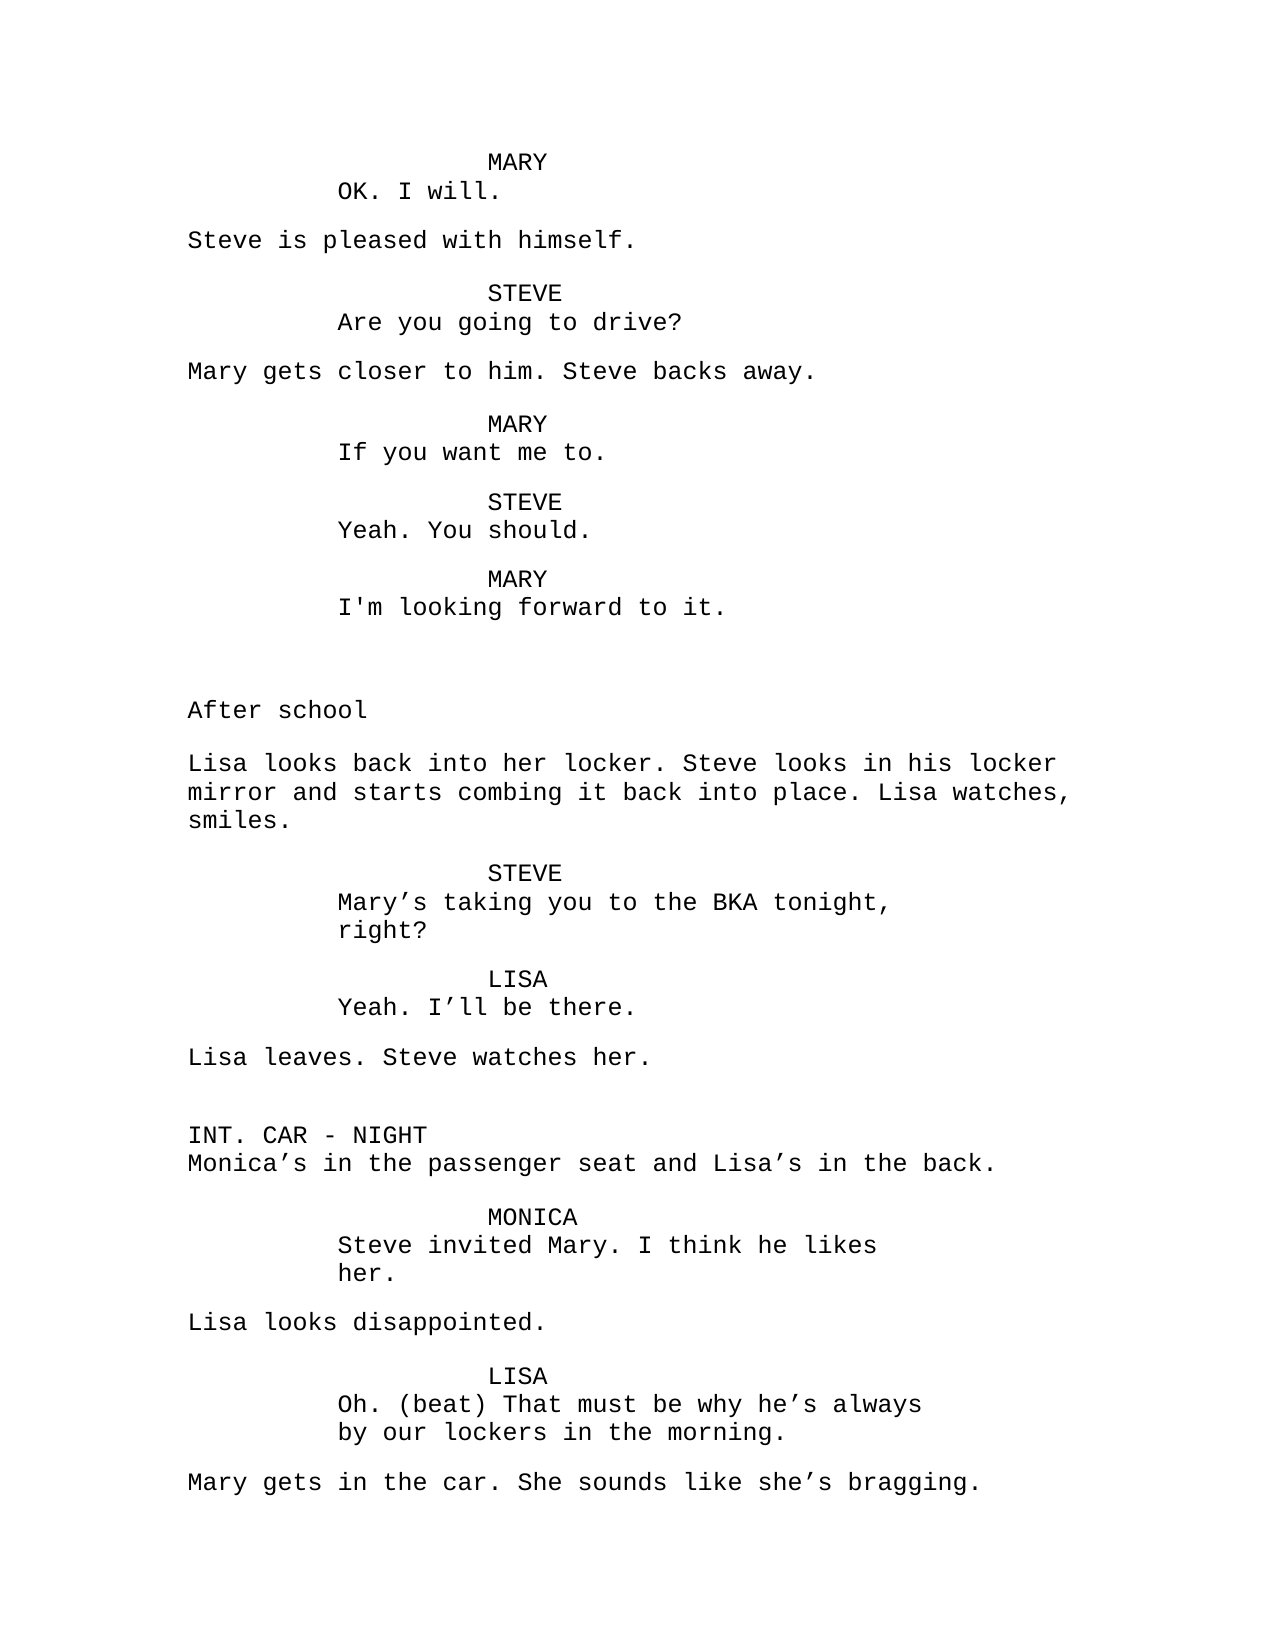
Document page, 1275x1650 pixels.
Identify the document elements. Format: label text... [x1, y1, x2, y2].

text Lisa looks back into her locker. Steve looks in his locker mirror and starts combing it back into place. Lisa watches, smiles. [187, 751, 1087, 836]
text Mary gets in the car. She sounds like she’s bragging. [187, 1469, 1087, 1497]
text Steve invited Mary. I think he likes her. [337, 1232, 937, 1289]
text Monica’s in the passenger seat and Lisa’s in the back. [187, 1151, 1087, 1179]
text MARY [187, 412, 1087, 440]
text OK. I will. [337, 178, 937, 207]
text Are you going to drive? [337, 309, 937, 337]
text I'm looking forward to it. [337, 595, 937, 623]
text MONICA [187, 1204, 1087, 1232]
text Lisa looks disappointed. [187, 1310, 1087, 1338]
text STEVE [187, 861, 1087, 889]
subtitle INT. CAR - NIGHT [187, 1122, 1087, 1151]
text LISA [187, 967, 1087, 995]
text MARY [187, 150, 1087, 178]
text STEVE [187, 281, 1087, 309]
text Mary’s taking you to the BKA tonight, right? [337, 889, 937, 946]
text Yeah. I’ll be there. [337, 995, 937, 1023]
text If you want me to. [337, 440, 937, 468]
text Yeah. You should. [337, 517, 937, 546]
text MARY [187, 567, 1087, 595]
text Lisa leaves. Steve watches her. [187, 1044, 1087, 1072]
text STEVE [187, 489, 1087, 517]
text Steve is pleased with himself. [187, 227, 1087, 256]
text After school [187, 697, 1087, 726]
text Oh. (beat) That must be why he’s always by our lockers in the morning. [337, 1392, 937, 1448]
text Mary gets closer to him. Steve backs away. [187, 358, 1087, 387]
text LISA [187, 1363, 1087, 1392]
